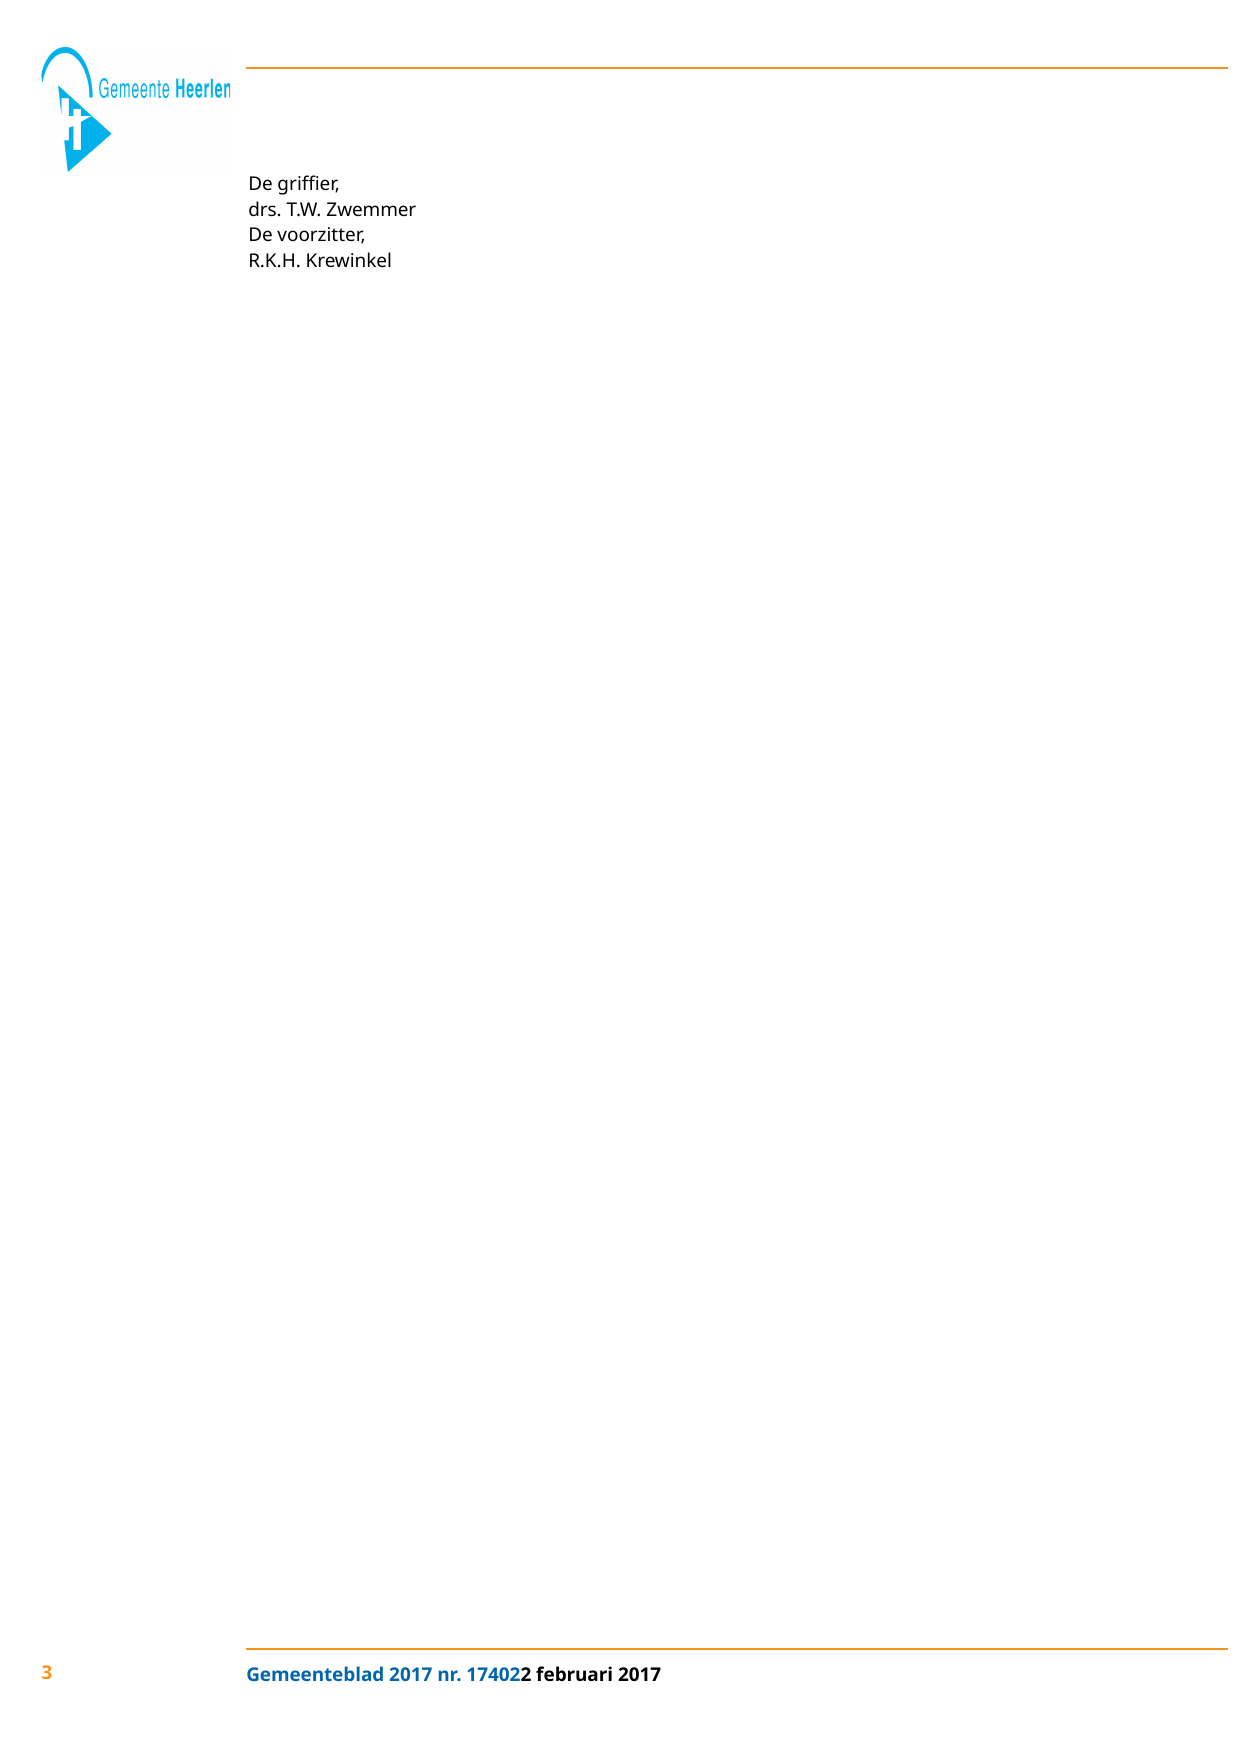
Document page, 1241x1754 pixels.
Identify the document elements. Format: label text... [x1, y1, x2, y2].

text De voorzitter, [248, 221, 1152, 247]
text R.K.H. Krewinkel [248, 247, 1152, 273]
picture [41, 47, 231, 172]
text De griffier, [248, 170, 1152, 196]
picture [41, 47, 58, 70]
text drs. T.W. Zwemmer [248, 196, 1152, 221]
